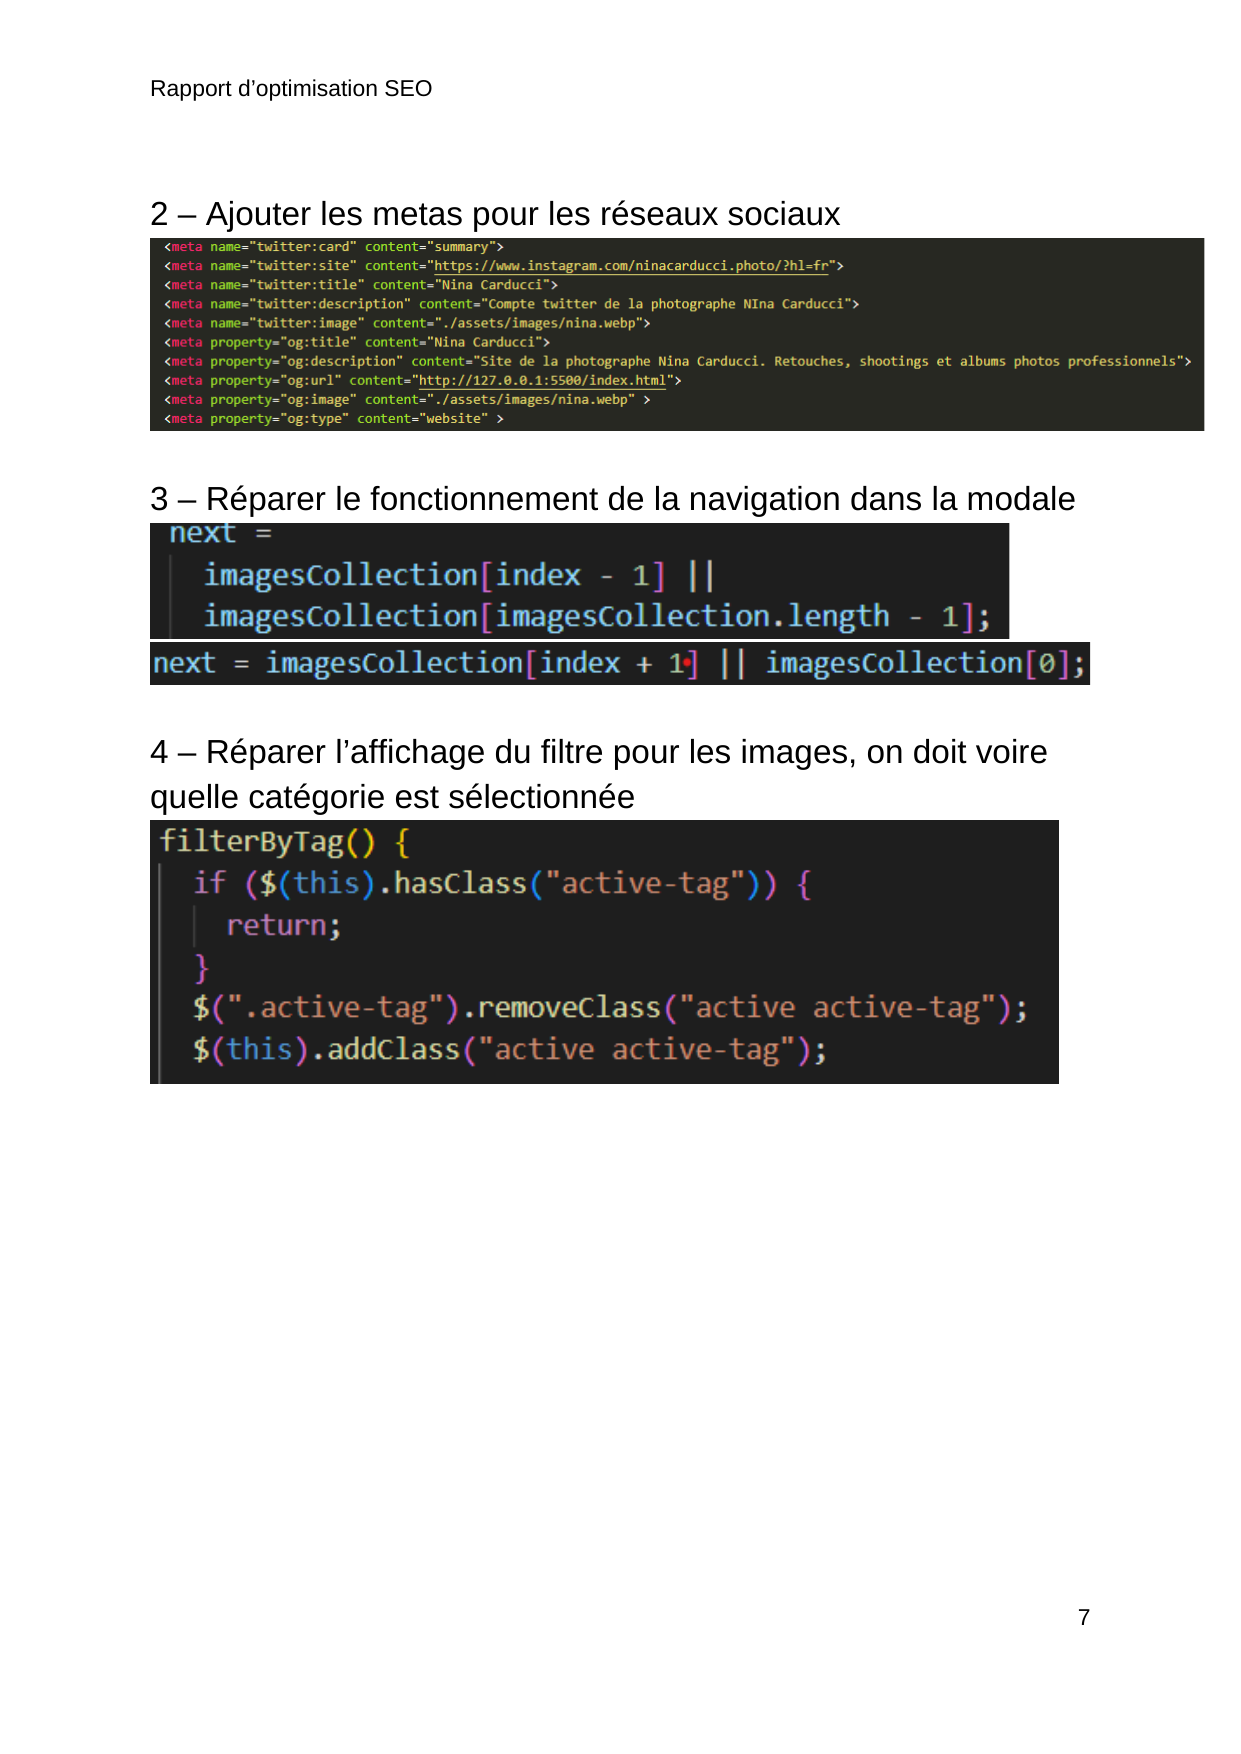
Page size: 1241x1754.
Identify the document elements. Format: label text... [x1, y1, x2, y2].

text 2 – Ajouter les metas pour les réseaux sociaux [150, 194, 1090, 233]
text 4 – Réparer l’affichage du filtre pour les images, on doit voire quelle catégorie est sélectionnée [150, 732, 1090, 815]
text 3 – Réparer le fonctionnement de la navigation dans la modale [150, 479, 1090, 517]
